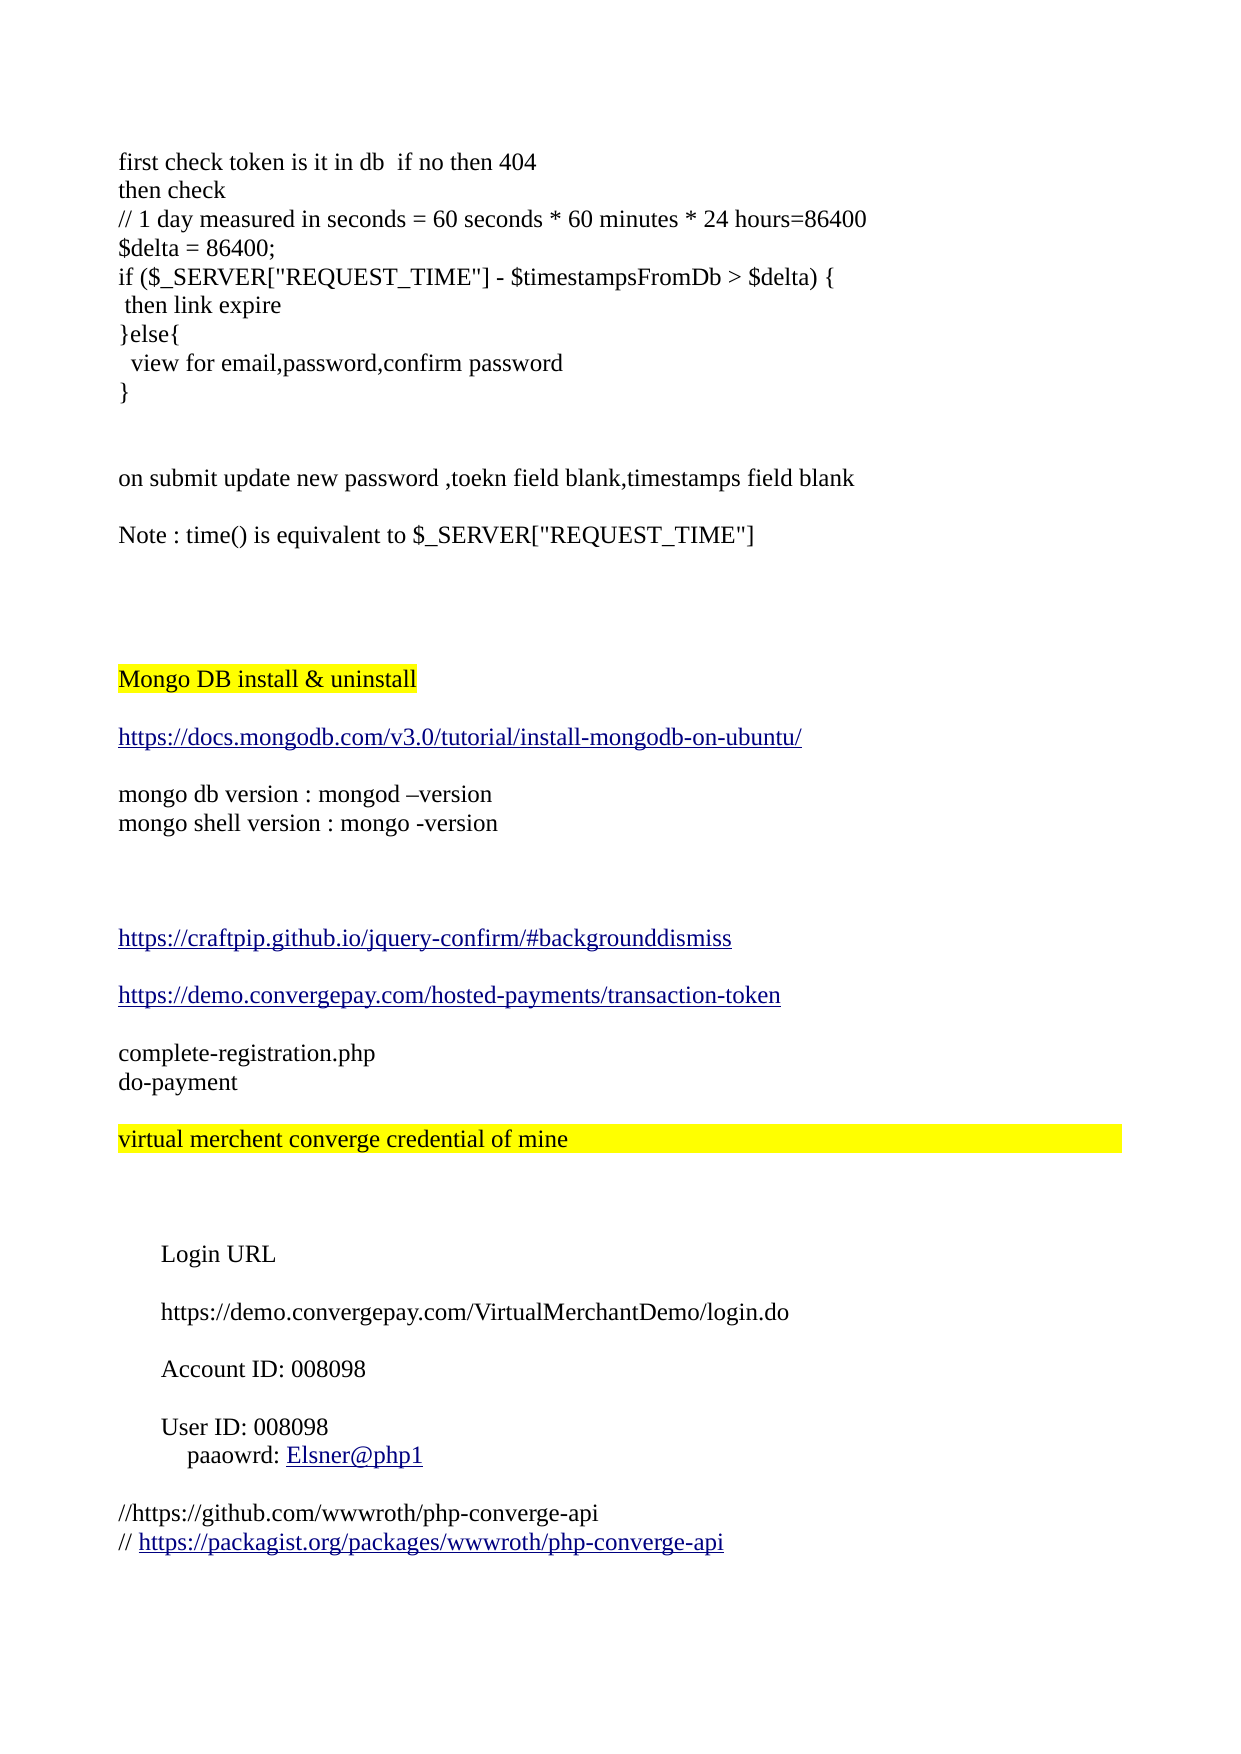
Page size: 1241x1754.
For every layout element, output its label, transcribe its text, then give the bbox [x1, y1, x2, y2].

text on submit update new password ,toekn field blank,timestamps field blank [118, 463, 1122, 492]
text Mongo DB install & uninstall [118, 664, 1122, 693]
text complete-registration.php [118, 1038, 1122, 1067]
text if ($_SERVER["REQUEST_TIME"] - $timestampsFromDb > $delta) { [118, 262, 1122, 291]
text Account ID: 008098 [118, 1354, 1122, 1383]
text }else{ [118, 319, 1122, 348]
text paaowrd: Elsner@php1 [118, 1441, 1122, 1469]
text first check token is it in db if no then 404 [118, 147, 1122, 176]
text //https://github.com/wwwroth/php-converge-api [118, 1498, 1122, 1527]
text https://demo.convergepay.com/hosted-payments/transaction-token [118, 981, 1122, 1009]
text https://craftpip.github.io/jquery-confirm/#backgrounddismiss [118, 923, 1122, 952]
text Login URL [118, 1239, 1122, 1268]
text view for email,password,confirm password [118, 348, 1122, 377]
text https://demo.convergepay.com/VirtualMerchantDemo/login.do [118, 1297, 1122, 1326]
text User ID: 008098 [118, 1412, 1122, 1441]
text } [118, 377, 1122, 406]
text // https://packagist.org/packages/wwwroth/php-converge-api [118, 1527, 1122, 1556]
text $delta = 86400; [118, 233, 1122, 262]
text mongo shell version : mongo -version [118, 808, 1122, 837]
text then check [118, 176, 1122, 204]
text Note : time() is equivalent to $_SERVER["REQUEST_TIME"] [118, 521, 1122, 549]
text do-payment [118, 1067, 1122, 1096]
text https://docs.mongodb.com/v3.0/tutorial/install-mongodb-on-ubuntu/ [118, 722, 1122, 751]
text then link expire [118, 291, 1122, 319]
text mongo db version : mongod –version [118, 779, 1122, 808]
text // 1 day measured in seconds = 60 seconds * 60 minutes * 24 hours=86400 [118, 204, 1122, 233]
text virtual merchent converge credential of mine [118, 1124, 1122, 1153]
